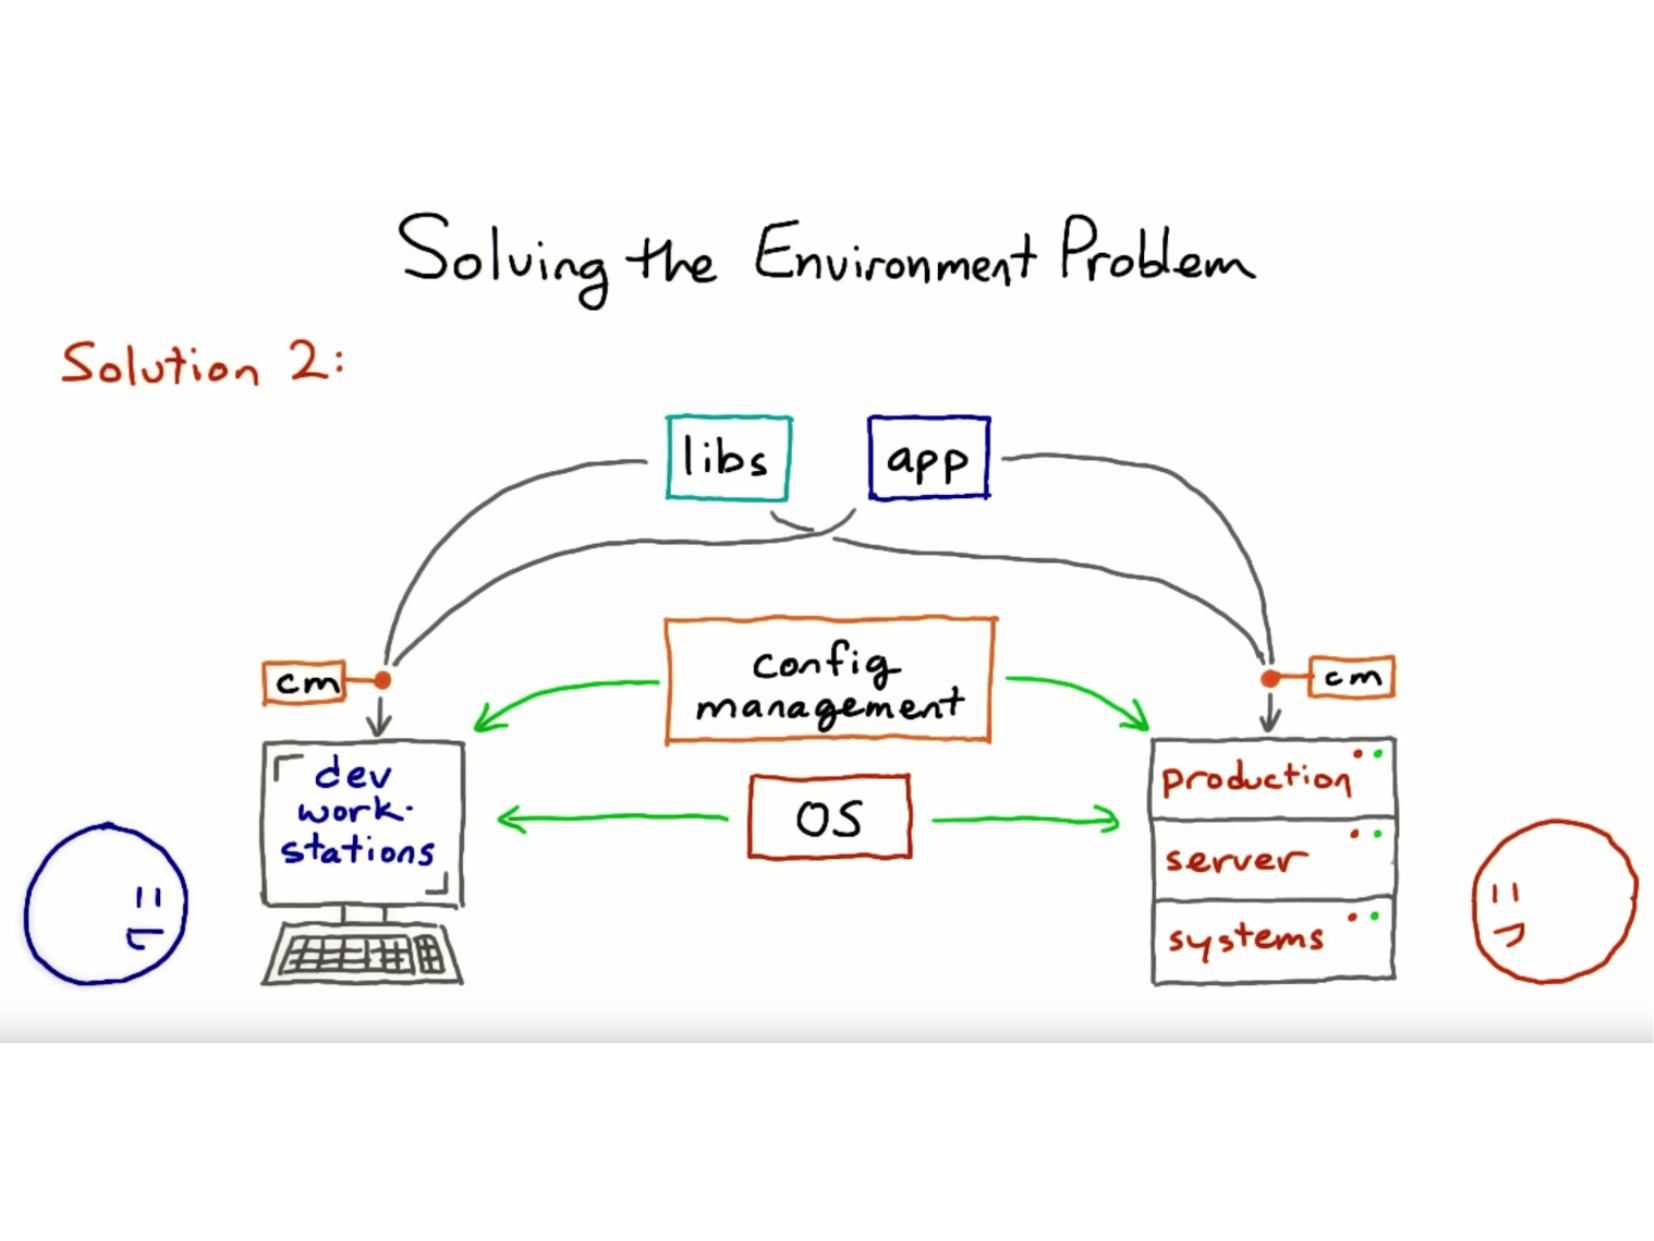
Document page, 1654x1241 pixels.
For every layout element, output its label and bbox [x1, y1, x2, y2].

picture [0, 204, 1654, 1043]
